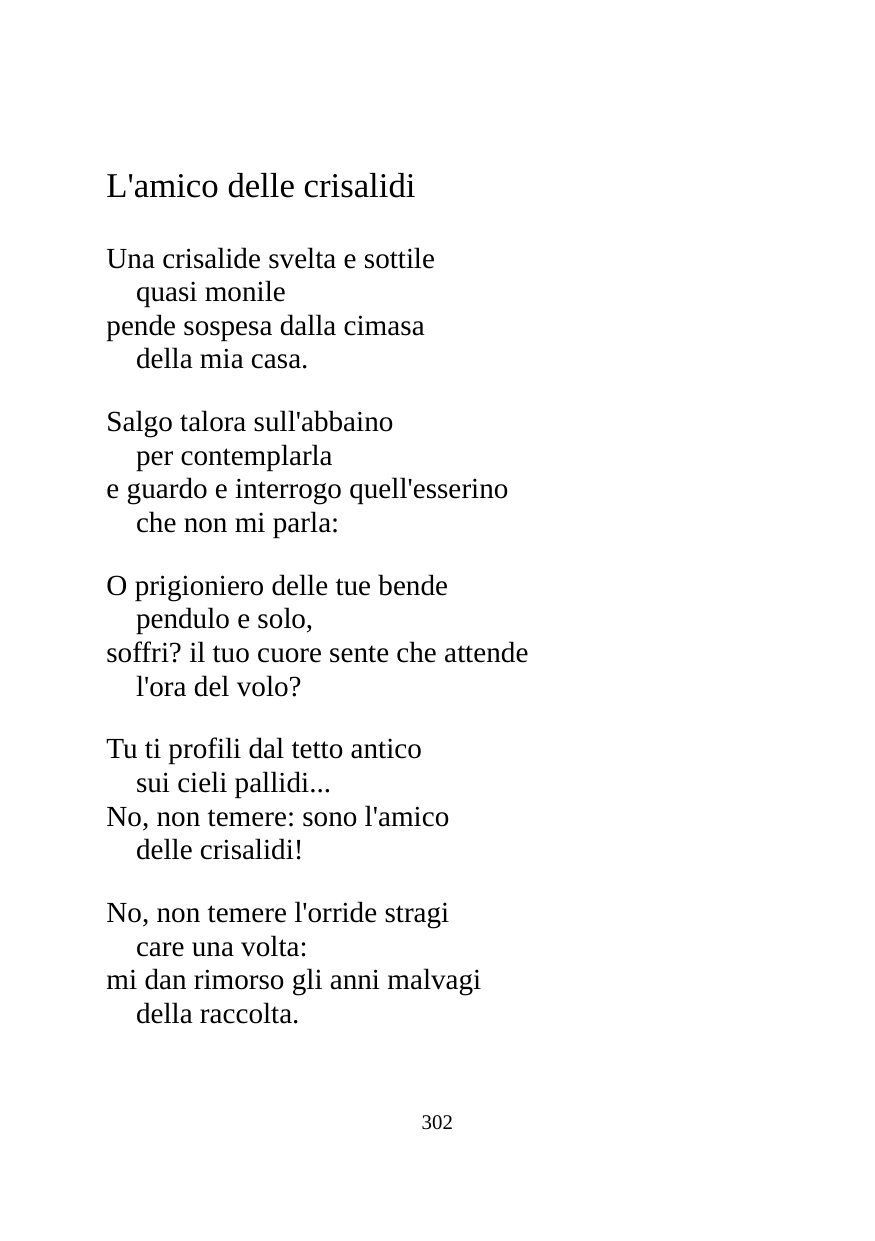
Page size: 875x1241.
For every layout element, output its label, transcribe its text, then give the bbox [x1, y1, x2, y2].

text No, non temere: sono l'amico [106, 799, 768, 832]
text che non mi parla: [136, 505, 768, 538]
text l'ora del volo? [136, 669, 768, 702]
subtitle L'amico delle crisalidi [106, 165, 768, 205]
text care una volta: [136, 929, 768, 962]
text sui cieli pallidi... [136, 765, 768, 799]
text quasi monile [136, 274, 768, 308]
text delle crisalidi! [136, 832, 768, 866]
text e guardo e interrogo quell'esserino [106, 471, 768, 505]
text mi dan rimorso gli anni malvagi [106, 962, 768, 996]
text pende sospesa dalla cimasa [106, 308, 768, 341]
text soffri? il tuo cuore sente che attende [106, 635, 768, 669]
text No, non temere l'orride stragi [106, 895, 768, 929]
text Tu ti profili dal tetto antico [106, 732, 768, 765]
text della mia casa. [136, 341, 768, 375]
text per contemplarla [136, 438, 768, 471]
text O prigioniero delle tue bende [106, 568, 768, 602]
text Salgo talora sull'abbaino [106, 404, 768, 438]
text Una crisalide svelta e sottile [106, 241, 768, 274]
text pendulo e solo, [136, 602, 768, 635]
text della raccolta. [136, 996, 768, 1029]
